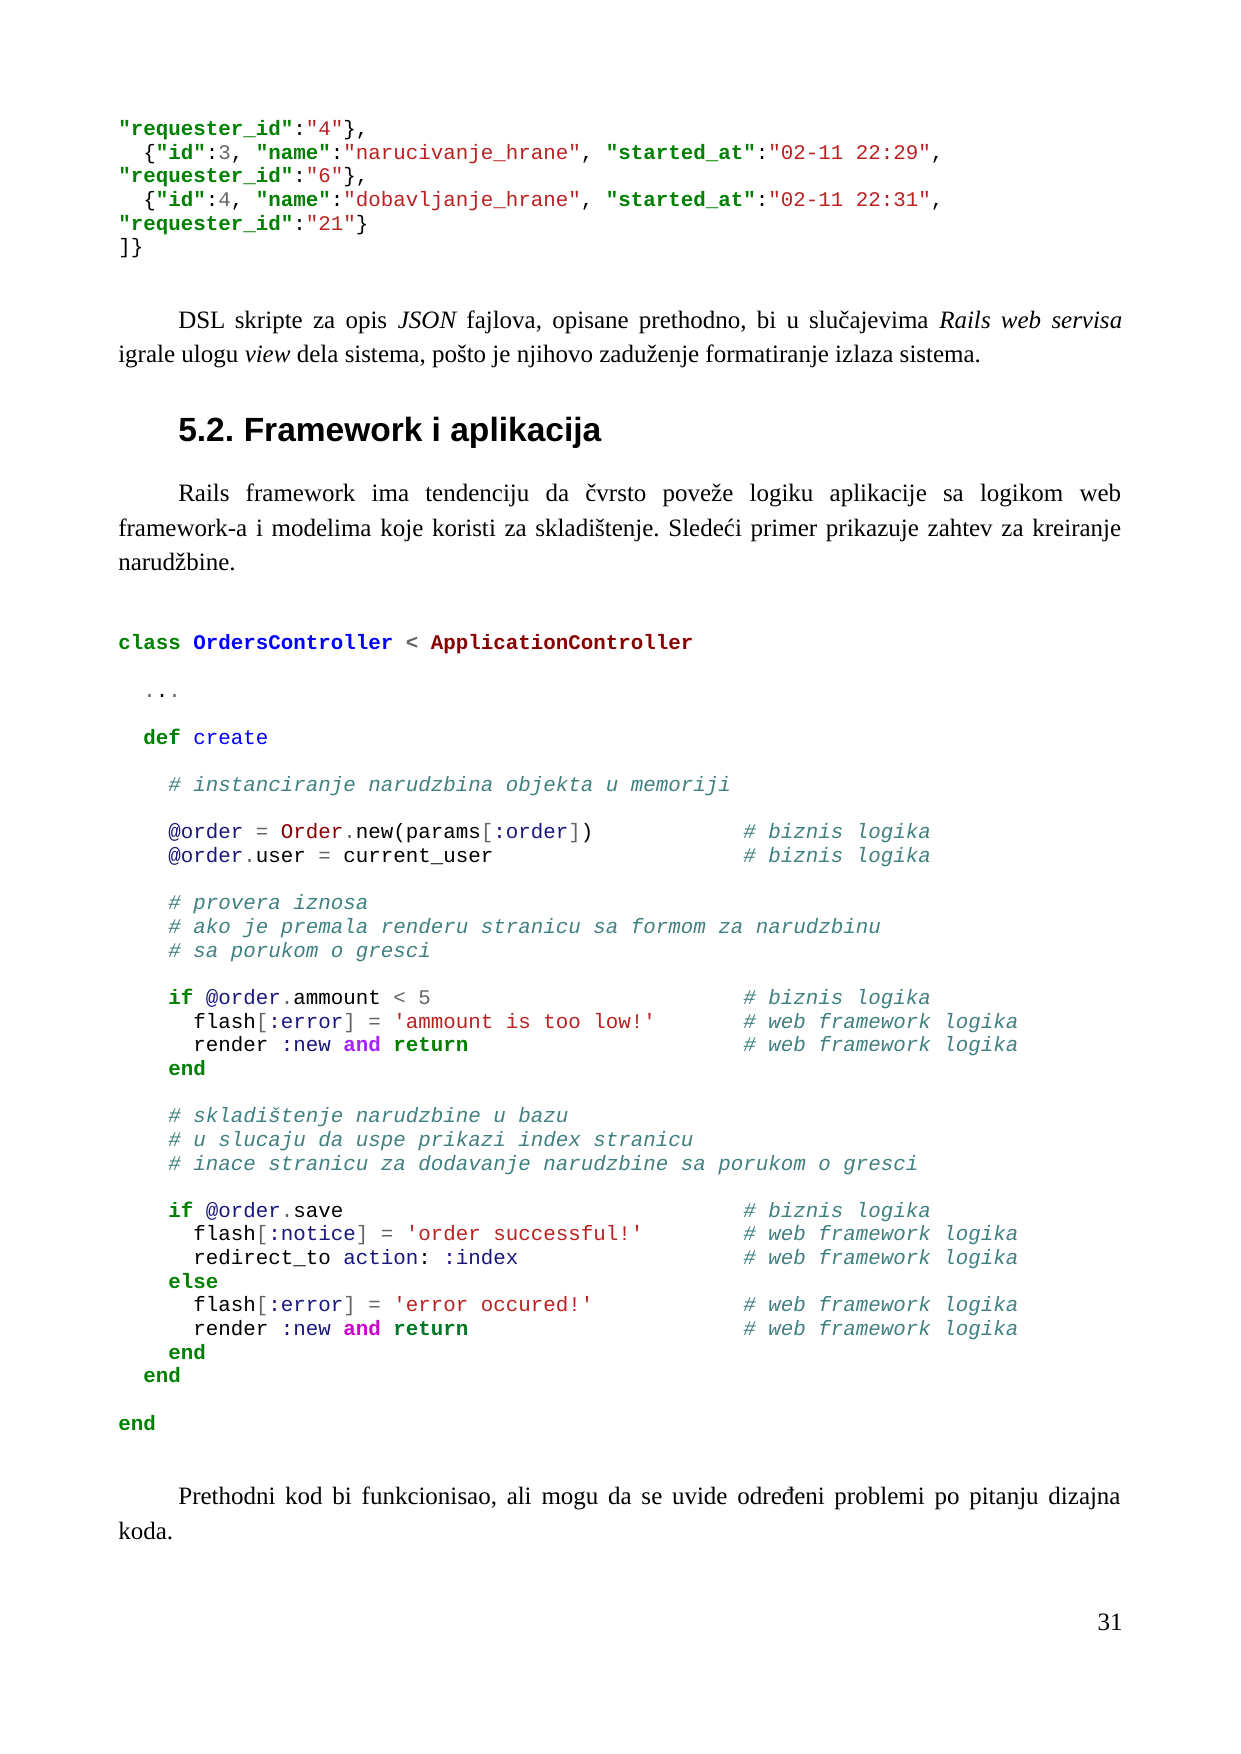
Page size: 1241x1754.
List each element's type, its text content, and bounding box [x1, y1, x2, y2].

subtitle Framework i aplikacija [118, 409, 1122, 448]
text # sa porukom o gresci [118, 940, 1122, 963]
text # ako je premala renderu stranicu sa formom za narudzbinu [118, 916, 1122, 940]
text Rails framework ima tendenciju da čvrsto poveže logiku aplikacije sa logikom web framework-a i modelima koje koristi za skladištenje. Sledeći primer prikazuje zahtev za kreiranje narudžbine. [118, 478, 1122, 576]
text DSL skripte za opis JSON fajlova, opisane prethodno, bi u slučajevima Rails web servisa igrale ulogu view dela sistema, pošto je njihovo zaduženje formatiranje izlaza sistema. [118, 305, 1122, 368]
text render :new and return # web framework logika [118, 1034, 1122, 1058]
text # provera iznosa [118, 892, 1122, 916]
text # inace stranicu za dodavanje narudzbine sa porukom o gresci [118, 1152, 1122, 1176]
text class OrdersController < ApplicationController [118, 632, 1122, 656]
text "requester_id":"4"}, [118, 118, 1122, 142]
text if @order.save # biznis logika [118, 1200, 1122, 1223]
text ... [118, 679, 1122, 703]
text Prethodni kod bi funkcionisao, ali mogu da se uvide određeni problemi po pitanju dizajna koda. [118, 1481, 1122, 1544]
text @order.user = current_user # biznis logika [118, 845, 1122, 869]
text else [118, 1271, 1122, 1294]
text # skladištenje narudzbine u bazu [118, 1105, 1122, 1129]
text end [118, 1365, 1122, 1389]
text ]} [118, 236, 1122, 260]
text end [118, 1342, 1122, 1365]
text flash[:notice] = 'order successful!' # web framework logika [118, 1223, 1122, 1247]
text redirect_to action: :index # web framework logika [118, 1247, 1122, 1271]
text # instanciranje narudzbina objekta u memoriji [118, 774, 1122, 798]
text flash[:error] = 'ammount is too low!' # web framework logika [118, 1011, 1122, 1034]
text # u slucaju da uspe prikazi index stranicu [118, 1129, 1122, 1152]
text flash[:error] = 'error occured!' # web framework logika [118, 1294, 1122, 1318]
text {"id":3, "name":"narucivanje_hrane", "started_at":"02-11 22:29", "requester_id":"6"}, [118, 142, 1122, 189]
text def create [118, 727, 1122, 751]
text @order = Order.new(params[:order]) # biznis logika [118, 821, 1122, 845]
text render :new and return # web framework logika [118, 1318, 1122, 1342]
text end [118, 1413, 1122, 1436]
text end [118, 1058, 1122, 1082]
text {"id":4, "name":"dobavljanje_hrane", "started_at":"02-11 22:31", "requester_id":"21"} [118, 189, 1122, 236]
text if @order.ammount < 5 # biznis logika [118, 987, 1122, 1011]
